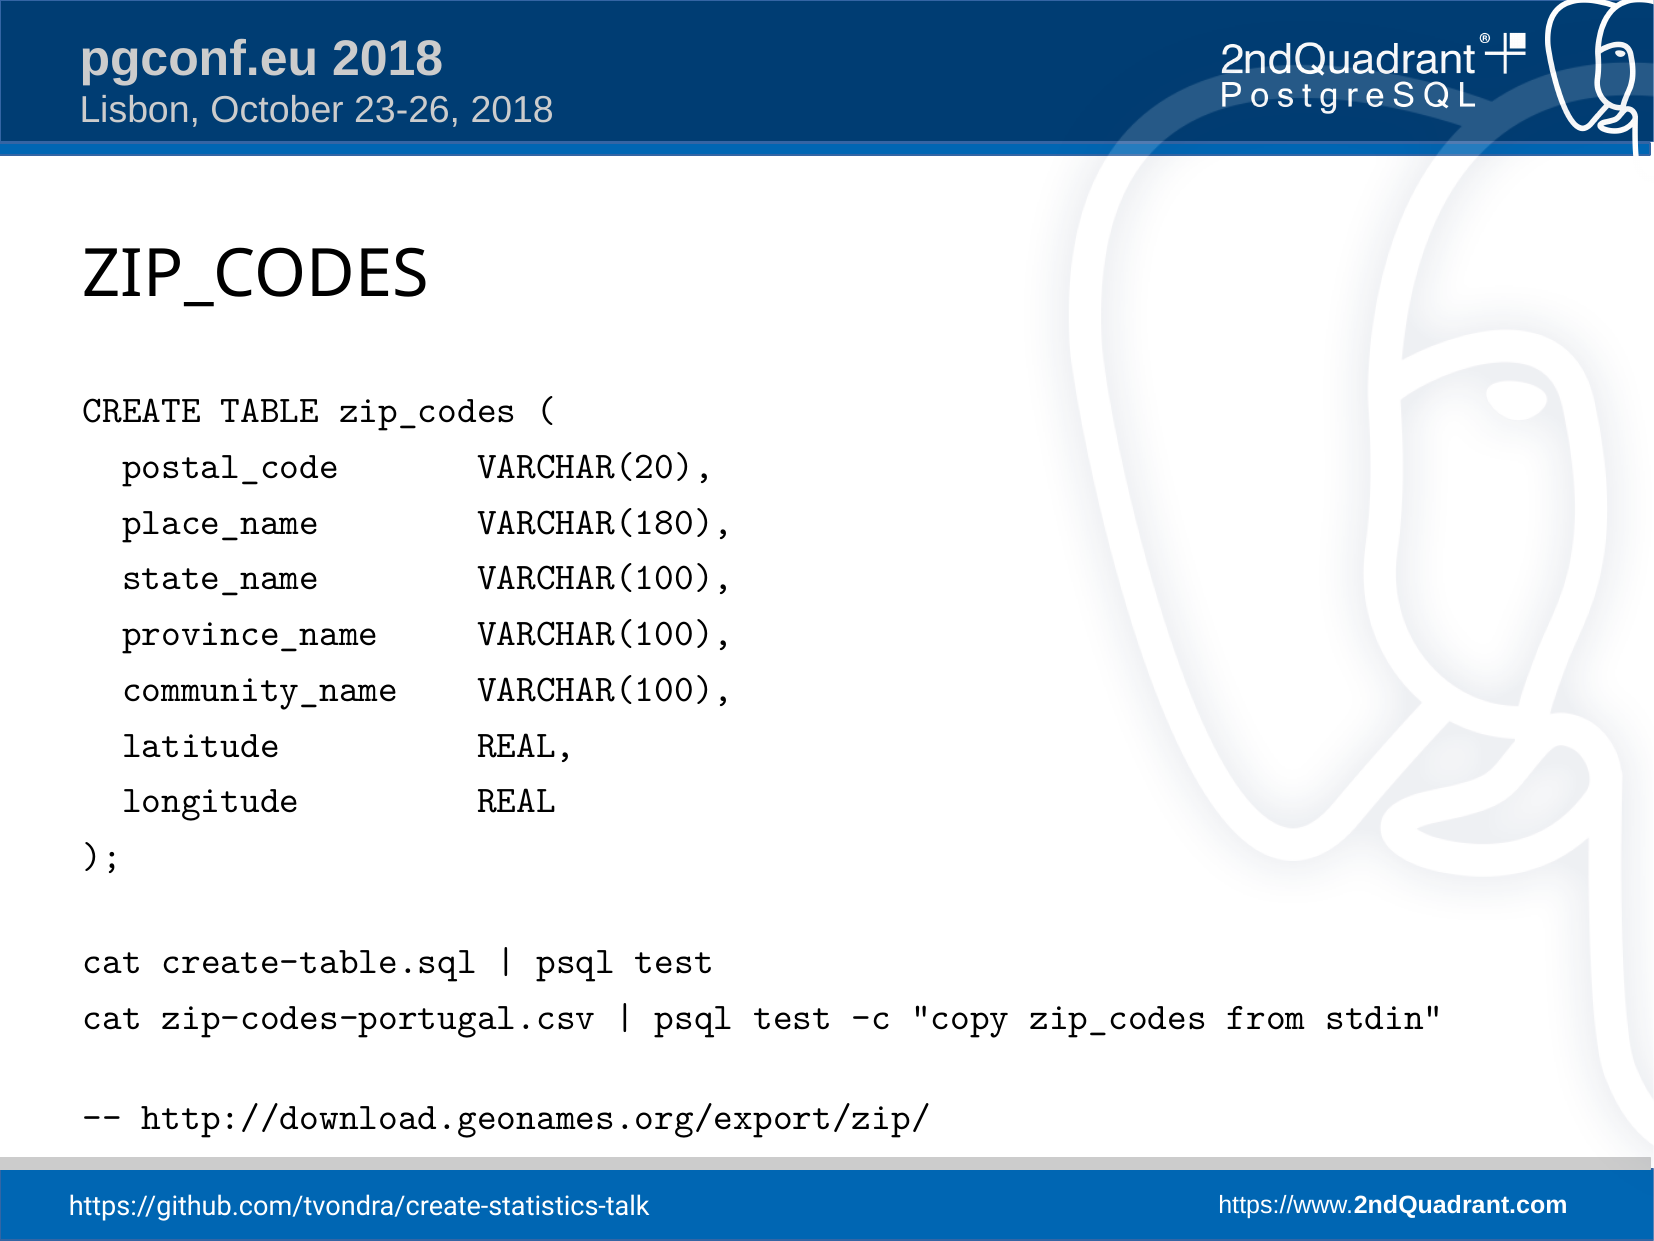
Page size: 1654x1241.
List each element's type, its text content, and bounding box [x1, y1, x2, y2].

picture [632, 0, 1654, 1241]
title ZIP_CODES [82, 167, 1571, 375]
list CREATE TABLE zip_codes ( postal_code VARCHAR(20), place_name VARCHAR(180), state_name VARCHAR(100), province_name VARCHAR(100), community_name VARCHAR(100), latitude REAL, longitude REAL ); cat create-table.sql | psql test cat zip-codes-portugal.csv | psql test -c "copy zip_codes from stdin" -- http://download.geonames.org/export/zip/ [82, 384, 1571, 1104]
